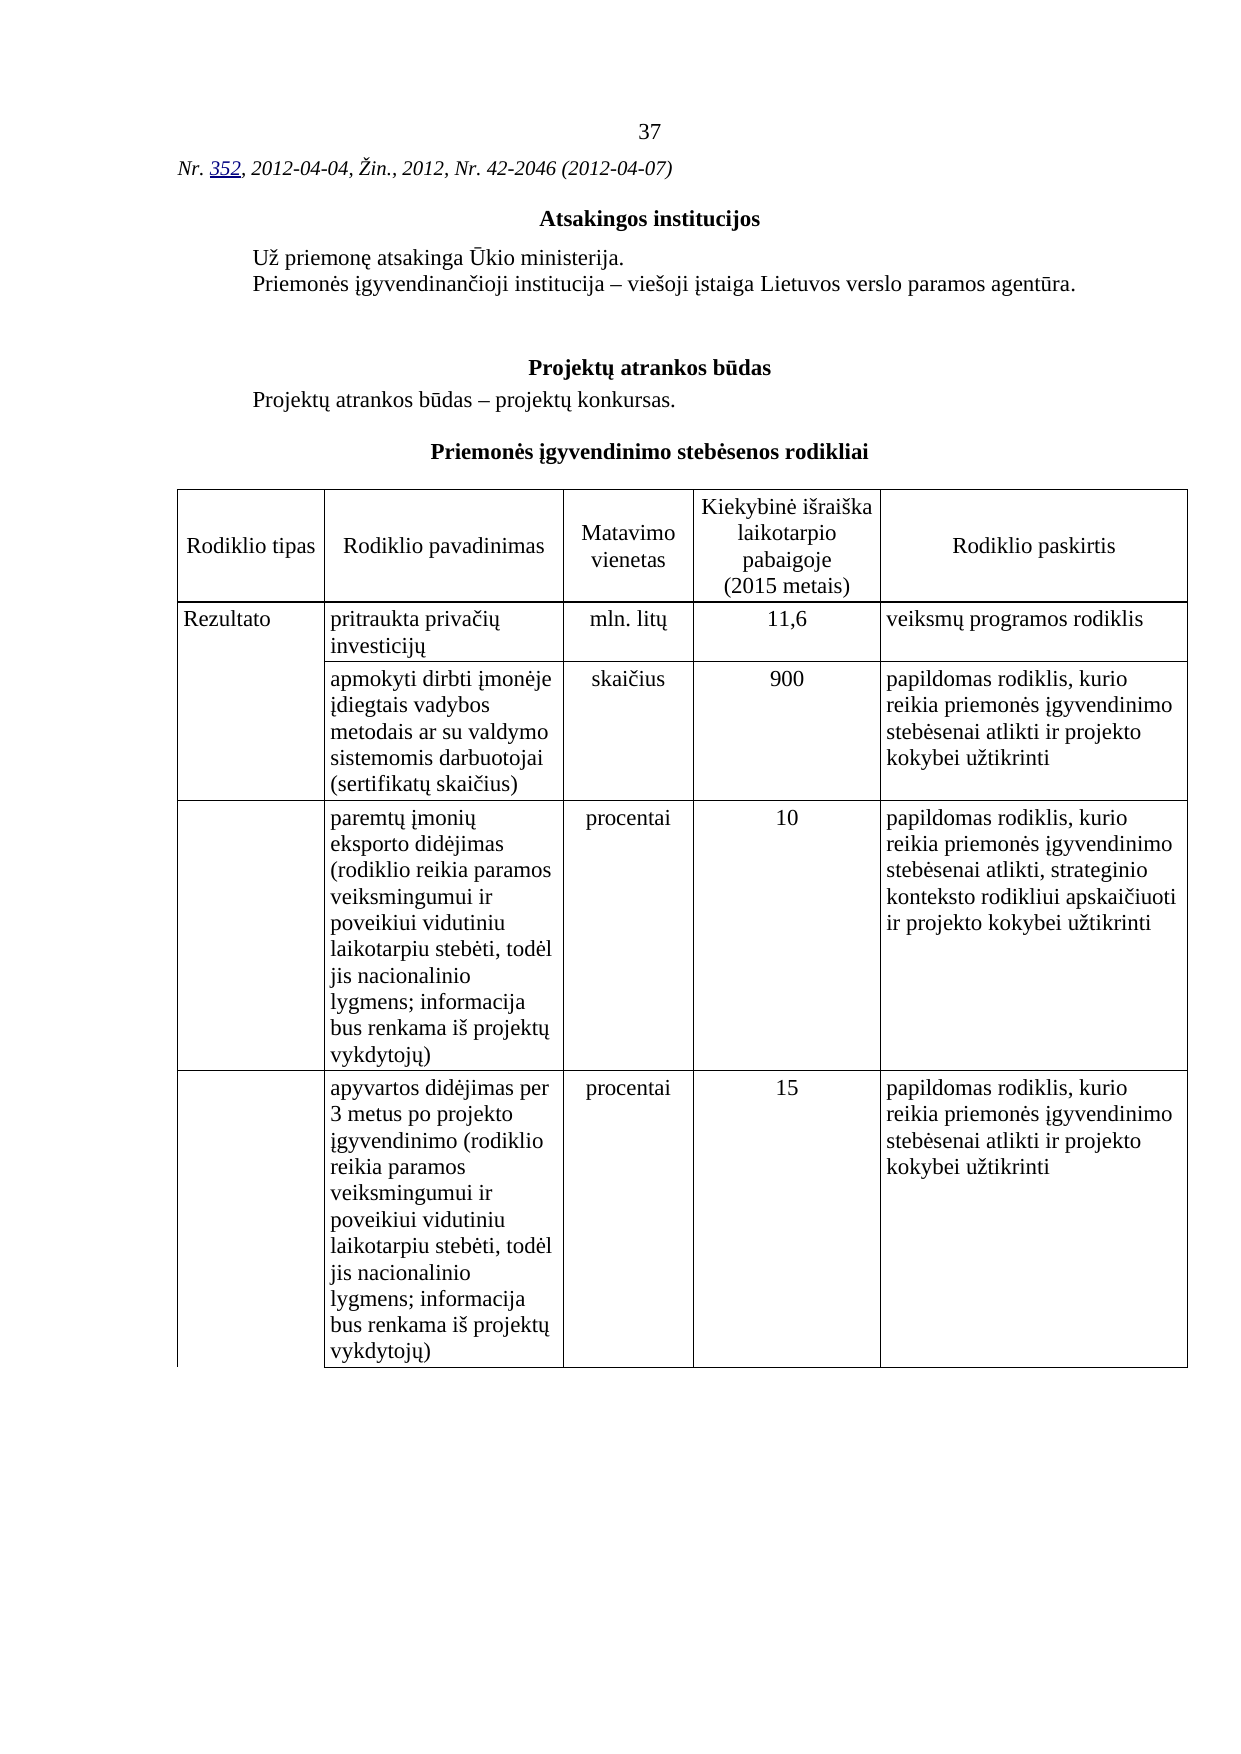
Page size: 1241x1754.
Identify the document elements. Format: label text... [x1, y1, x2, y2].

table_cell 11,6 [694, 603, 880, 661]
table_header Kiekybinė išraiška laikotarpio pabaigoje (2015 metais) [694, 490, 880, 601]
text Projektų atrankos būdas – projektų konkursas. [177, 386, 1122, 413]
text Priemonės įgyvendinančioji institucija – viešoji įstaiga Lietuvos verslo paramos agentūra. [177, 270, 1122, 296]
table_cell skaičius [564, 662, 693, 800]
table_header Rodiklio paskirtis [881, 490, 1187, 601]
table_cell veiksmų programos rodiklis [881, 603, 1187, 661]
table_cell procentai [564, 801, 693, 1070]
table_header Rodiklio tipas [178, 490, 324, 601]
text Projektų atrankos būdas [177, 354, 1122, 380]
table_cell 10 [694, 801, 880, 1070]
table_cell papildomas rodiklis, kurio reikia priemonės įgyvendinimo stebėsenai atlikti ir projekto kokybei užtikrinti [881, 1071, 1187, 1367]
text Už priemonę atsakinga Ūkio ministerija. [177, 243, 1122, 270]
table_cell papildomas rodiklis, kurio reikia priemonės įgyvendinimo stebėsenai atlikti ir projekto kokybei užtikrinti [881, 662, 1187, 800]
table_cell mln. litų [564, 603, 693, 661]
table_cell procentai [564, 1071, 693, 1367]
table_cell papildomas rodiklis, kurio reikia priemonės įgyvendinimo stebėsenai atlikti, strateginio konteksto rodikliui apskaičiuoti ir projekto kokybei užtikrinti [881, 801, 1187, 1070]
table_header Matavimo vienetas [564, 490, 693, 601]
table_cell apmokyti dirbti įmonėje įdiegtais vadybos metodais ar su valdymo sistemomis darbuotojai (sertifikatų skaičius) [325, 662, 563, 800]
table_cell Rezultato [178, 603, 324, 800]
table_cell [178, 1071, 324, 1367]
table_header Rodiklio pavadinimas [325, 490, 563, 601]
text Nr. 352, 2012-04-04, Žin., 2012, Nr. 42-2046 (2012-04-07) [177, 156, 1122, 180]
table_cell apyvartos didėjimas per 3 metus po projekto įgyvendinimo (rodiklio reikia paramos veiksmingumui ir poveikiui vidutiniu laikotarpiu stebėti, todėl jis nacionalinio lygmens; informacija bus renkama iš projektų vykdytojų) [325, 1071, 563, 1367]
text Priemonės įgyvendinimo stebėsenos rodikliai [177, 438, 1122, 464]
table_cell paremtų įmonių eksporto didėjimas (rodiklio reikia paramos veiksmingumui ir poveikiui vidutiniu laikotarpiu stebėti, todėl jis nacionalinio lygmens; informacija bus renkama iš projektų vykdytojų) [325, 801, 563, 1070]
text Atsakingos institucijos [177, 205, 1122, 231]
table_cell 900 [694, 662, 880, 800]
table_cell 15 [694, 1071, 880, 1367]
table_cell pritraukta privačių investicijų [325, 603, 563, 661]
table_cell [178, 801, 324, 1070]
